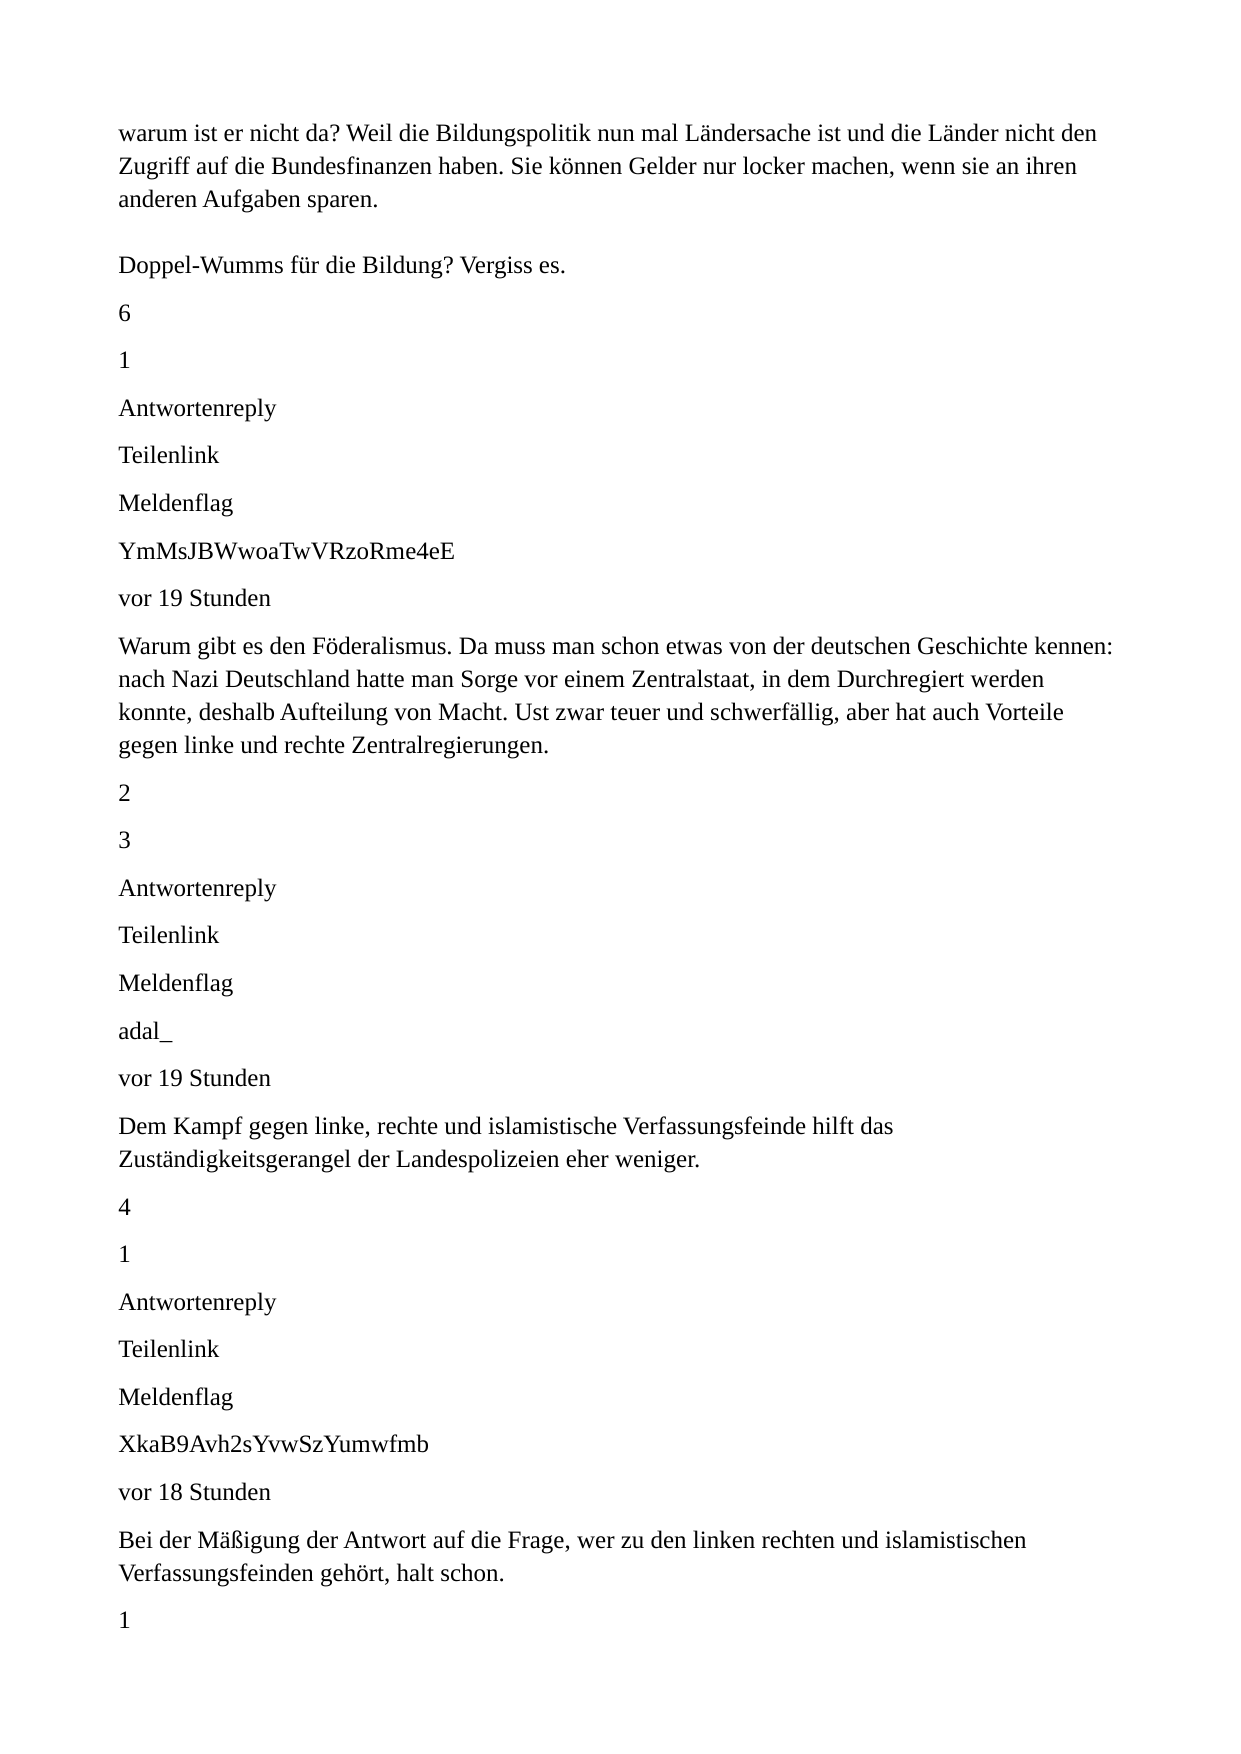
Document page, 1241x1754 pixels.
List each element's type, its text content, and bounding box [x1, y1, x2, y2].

text vor 19 Stunden [118, 583, 1122, 612]
text Teilenlink [118, 441, 1122, 469]
text 4 [118, 1192, 1122, 1220]
text Antwortenreply [118, 873, 1122, 902]
text 1 [118, 345, 1122, 374]
text Bei der Mäßigung der Antwort auf die Frage, wer zu den linken rechten und islamistischen Verfassungsfeinden gehört, halt schon. [118, 1525, 1122, 1587]
text Teilenlink [118, 1334, 1122, 1363]
text vor 19 Stunden [118, 1063, 1122, 1092]
text vor 18 Stunden [118, 1477, 1122, 1506]
text Meldenflag [118, 488, 1122, 517]
text 3 [118, 825, 1122, 854]
text adal_ [118, 1016, 1122, 1044]
text 2 [118, 778, 1122, 806]
text 1 [118, 1239, 1122, 1268]
text XkaB9Avh2sYvwSzYumwfmb [118, 1429, 1122, 1458]
text Meldenflag [118, 968, 1122, 997]
text 6 [118, 298, 1122, 327]
text Teilenlink [118, 921, 1122, 949]
text YmMsJBWwoaTwVRzoRme4eE [118, 536, 1122, 564]
text Antwortenreply [118, 393, 1122, 422]
text Warum gibt es den Föderalismus. Da muss man schon etwas von der deutschen Geschichte kennen: nach Nazi Deutschland hatte man Sorge vor einem Zentralstaat, in dem Durchregiert werden konnte, deshalb Aufteilung von Macht. Ust zwar teuer und schwerfällig, aber hat auch Vorteile gegen linke und rechte Zentralregierungen. [118, 631, 1122, 759]
text Meldenflag [118, 1382, 1122, 1411]
text Dem Kampf gegen linke, rechte und islamistische Verfassungsfeinde hilft das Zuständigkeitsgerangel der Landespolizeien eher weniger. [118, 1111, 1122, 1173]
text Antwortenreply [118, 1287, 1122, 1316]
text warum ist er nicht da? Weil die Bildungspolitik nun mal Ländersache ist und die Länder nicht den Zugriff auf die Bundesfinanzen haben. Sie können Gelder nur locker machen, wenn sie an ihren anderen Aufgaben sparen. Doppel-Wumms für die Bildung? Vergiss es. [118, 118, 1122, 279]
text 1 [118, 1605, 1122, 1634]
